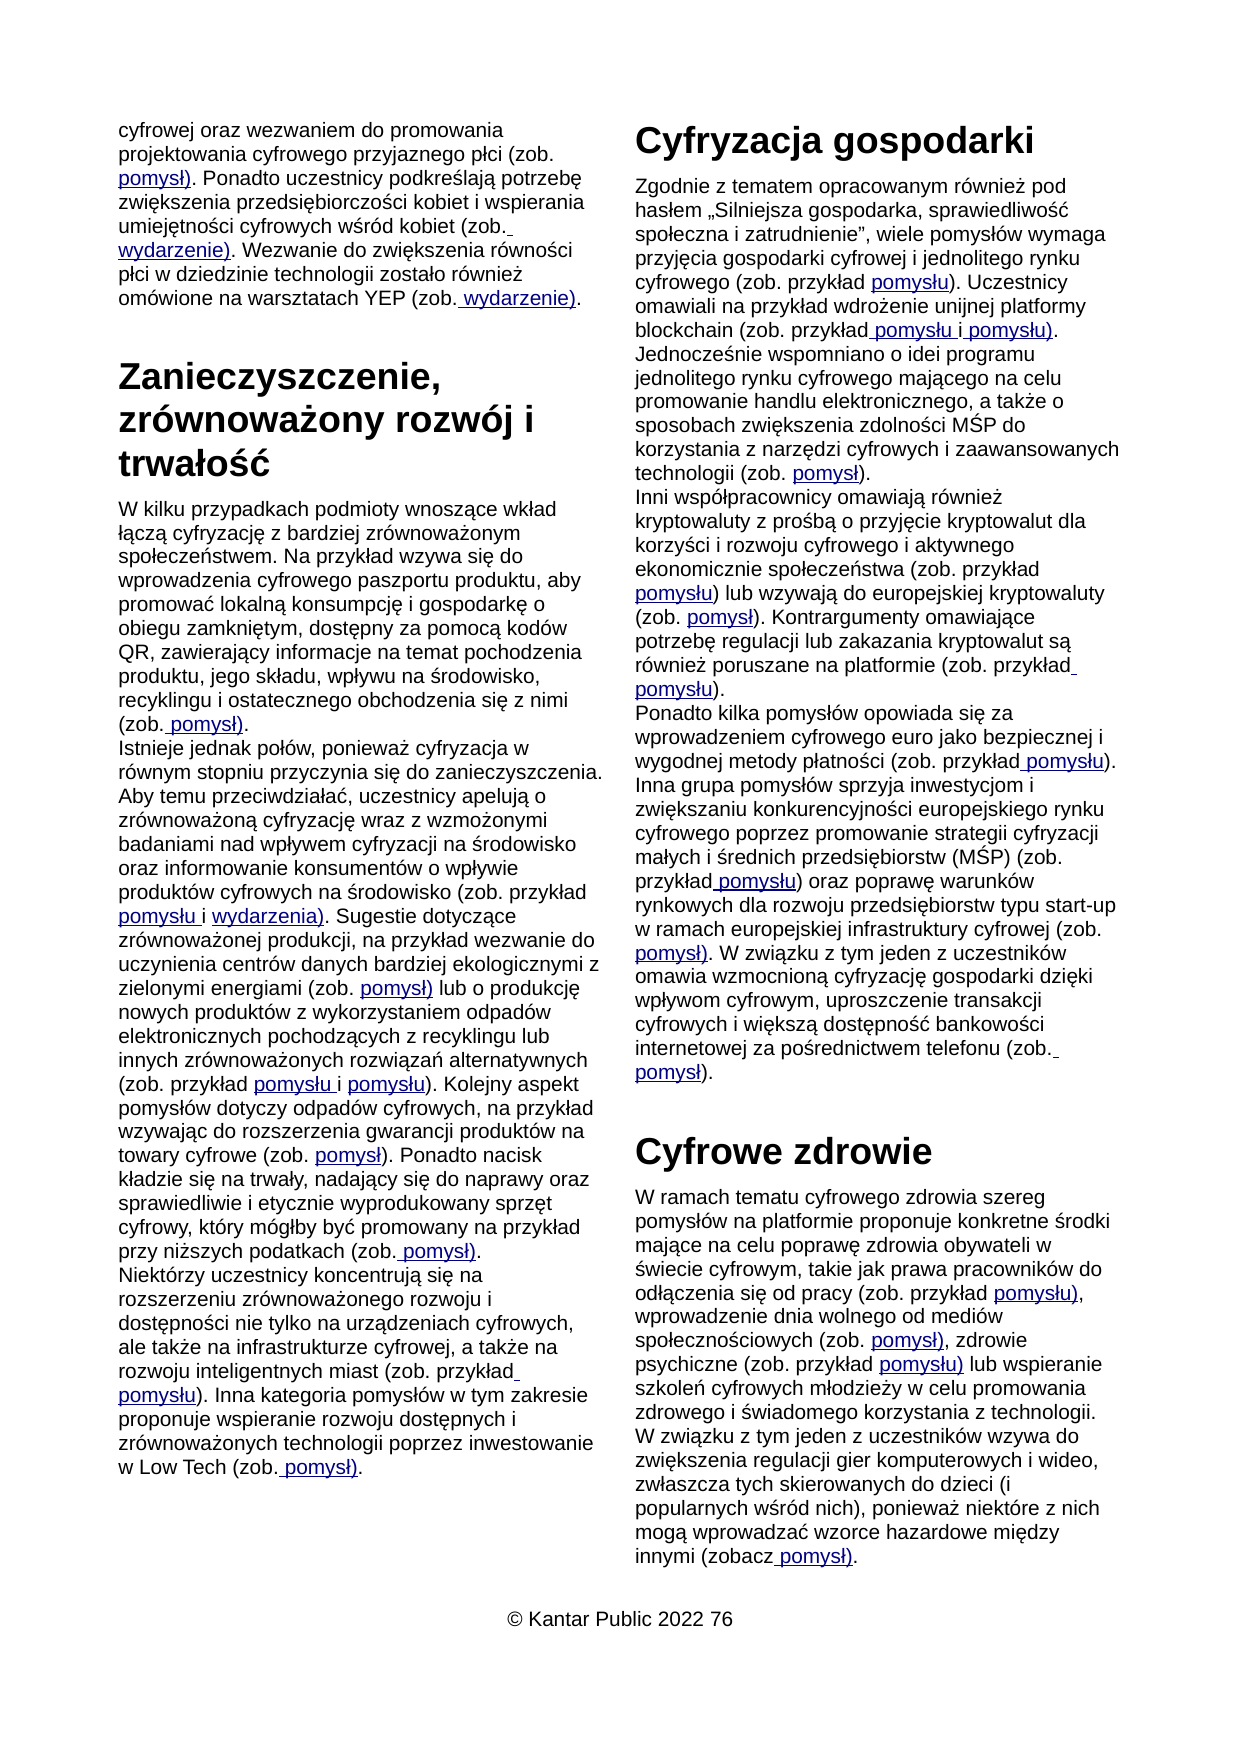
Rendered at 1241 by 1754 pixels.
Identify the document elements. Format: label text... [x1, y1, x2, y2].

text W związku z tym jeden z uczestników wzywa do zwiększenia regulacji gier komputerowych i wideo, zwłaszcza tych skierowanych do dzieci (i popularnych wśród nich), ponieważ niektóre z nich mogą wprowadzać wzorce hazardowe między innymi (zobacz pomysł). [635, 1424, 1122, 1568]
text Ponadto kilka pomysłów opowiada się za wprowadzeniem cyfrowego euro jako bezpiecznej i wygodnej metody płatności (zob. przykład pomysłu). [635, 701, 1122, 773]
text Zgodnie z tematem opracowanym również pod hasłem „Silniejsza gospodarka, sprawiedliwość społeczna i zatrudnienie”, wiele pomysłów wymaga przyjęcia gospodarki cyfrowej i jednolitego rynku cyfrowego (zob. przykład pomysłu). Uczestnicy omawiali na przykład wdrożenie unijnej platformy blockchain (zob. przykład pomysłu i pomysłu). Jednocześnie wspomniano o idei programu jednolitego rynku cyfrowego mającego na celu promowanie handlu elektronicznego, a także o sposobach zwiększenia zdolności MŚP do korzystania z narzędzi cyfrowych i zaawansowanych technologii (zob. pomysł). [635, 174, 1122, 485]
text Niektórzy uczestnicy koncentrują się na rozszerzeniu zrównoważonego rozwoju i dostępności nie tylko na urządzeniach cyfrowych, ale także na infrastrukturze cyfrowej, a także na rozwoju inteligentnych miast (zob. przykład pomysłu). Inna kategoria pomysłów w tym zakresie proponuje wspieranie rozwoju dostępnych i zrównoważonych technologii poprzez inwestowanie w Low Tech (zob. pomysł). [118, 1263, 605, 1479]
subtitle Zanieczyszczenie, zrównoważony rozwój i trwałość [118, 354, 605, 484]
text Istnieje jednak połów, ponieważ cyfryzacja w równym stopniu przyczynia się do zanieczyszczenia. Aby temu przeciwdziałać, uczestnicy apelują o zrównoważoną cyfryzację wraz z wzmożonymi badaniami nad wpływem cyfryzacji na środowisko oraz informowanie konsumentów o wpływie produktów cyfrowych na środowisko (zob. przykład pomysłu i wydarzenia). Sugestie dotyczące zrównoważonej produkcji, na przykład wezwanie do uczynienia centrów danych bardziej ekologicznymi z zielonymi energiami (zob. pomysł) lub o produkcję nowych produktów z wykorzystaniem odpadów elektronicznych pochodzących z recyklingu lub innych zrównoważonych rozwiązań alternatywnych (zob. przykład pomysłu i pomysłu). Kolejny aspekt pomysłów dotyczy odpadów cyfrowych, na przykład wzywając do rozszerzenia gwarancji produktów na towary cyfrowe (zob. pomysł). Ponadto nacisk kładzie się na trwały, nadający się do naprawy oraz sprawiedliwie i etycznie wyprodukowany sprzęt cyfrowy, który mógłby być promowany na przykład przy niższych podatkach (zob. pomysł). [118, 736, 605, 1263]
text W ramach tematu cyfrowego zdrowia szereg pomysłów na platformie proponuje konkretne środki mające na celu poprawę zdrowia obywateli w świecie cyfrowym, takie jak prawa pracowników do odłączenia się od pracy (zob. przykład pomysłu), wprowadzenie dnia wolnego od mediów społecznościowych (zob. pomysł), zdrowie psychiczne (zob. przykład pomysłu) lub wspieranie szkoleń cyfrowych młodzieży w celu promowania zdrowego i świadomego korzystania z technologii. [635, 1184, 1122, 1424]
subtitle Cyfryzacja gospodarki [635, 118, 1122, 161]
text W kilku przypadkach podmioty wnoszące wkład łączą cyfryzację z bardziej zrównoważonym społeczeństwem. Na przykład wzywa się do wprowadzenia cyfrowego paszportu produktu, aby promować lokalną konsumpcję i gospodarkę o obiegu zamkniętym, dostępny za pomocą kodów QR, zawierający informacje na temat pochodzenia produktu, jego składu, wpływu na środowisko, recyklingu i ostatecznego obchodzenia się z nimi (zob. pomysł). [118, 496, 605, 736]
text Inna grupa pomysłów sprzyja inwestycjom i zwiększaniu konkurencyjności europejskiego rynku cyfrowego poprzez promowanie strategii cyfryzacji małych i średnich przedsiębiorstw (MŚP) (zob. przykład pomysłu) oraz poprawę warunków rynkowych dla rozwoju przedsiębiorstw typu start-up w ramach europejskiej infrastruktury cyfrowej (zob. pomysł). W związku z tym jeden z uczestników omawia wzmocnioną cyfryzację gospodarki dzięki wpływom cyfrowym, uproszczenie transakcji cyfrowych i większą dostępność bankowości internetowej za pośrednictwem telefonu (zob. pomysł). [635, 773, 1122, 1084]
text cyfrowej oraz wezwaniem do promowania projektowania cyfrowego przyjaznego płci (zob. pomysł). Ponadto uczestnicy podkreślają potrzebę zwiększenia przedsiębiorczości kobiet i wspierania umiejętności cyfrowych wśród kobiet (zob. wydarzenie). Wezwanie do zwiększenia równości płci w dziedzinie technologii zostało również omówione na warsztatach YEP (zob. wydarzenie). [118, 118, 605, 310]
text Inni współpracownicy omawiają również kryptowaluty z prośbą o przyjęcie kryptowalut dla korzyści i rozwoju cyfrowego i aktywnego ekonomicznie społeczeństwa (zob. przykład pomysłu) lub wzywają do europejskiej kryptowaluty (zob. pomysł). Kontrargumenty omawiające potrzebę regulacji lub zakazania kryptowalut są również poruszane na platformie (zob. przykład pomysłu). [635, 485, 1122, 701]
subtitle Cyfrowe zdrowie [635, 1129, 1122, 1172]
